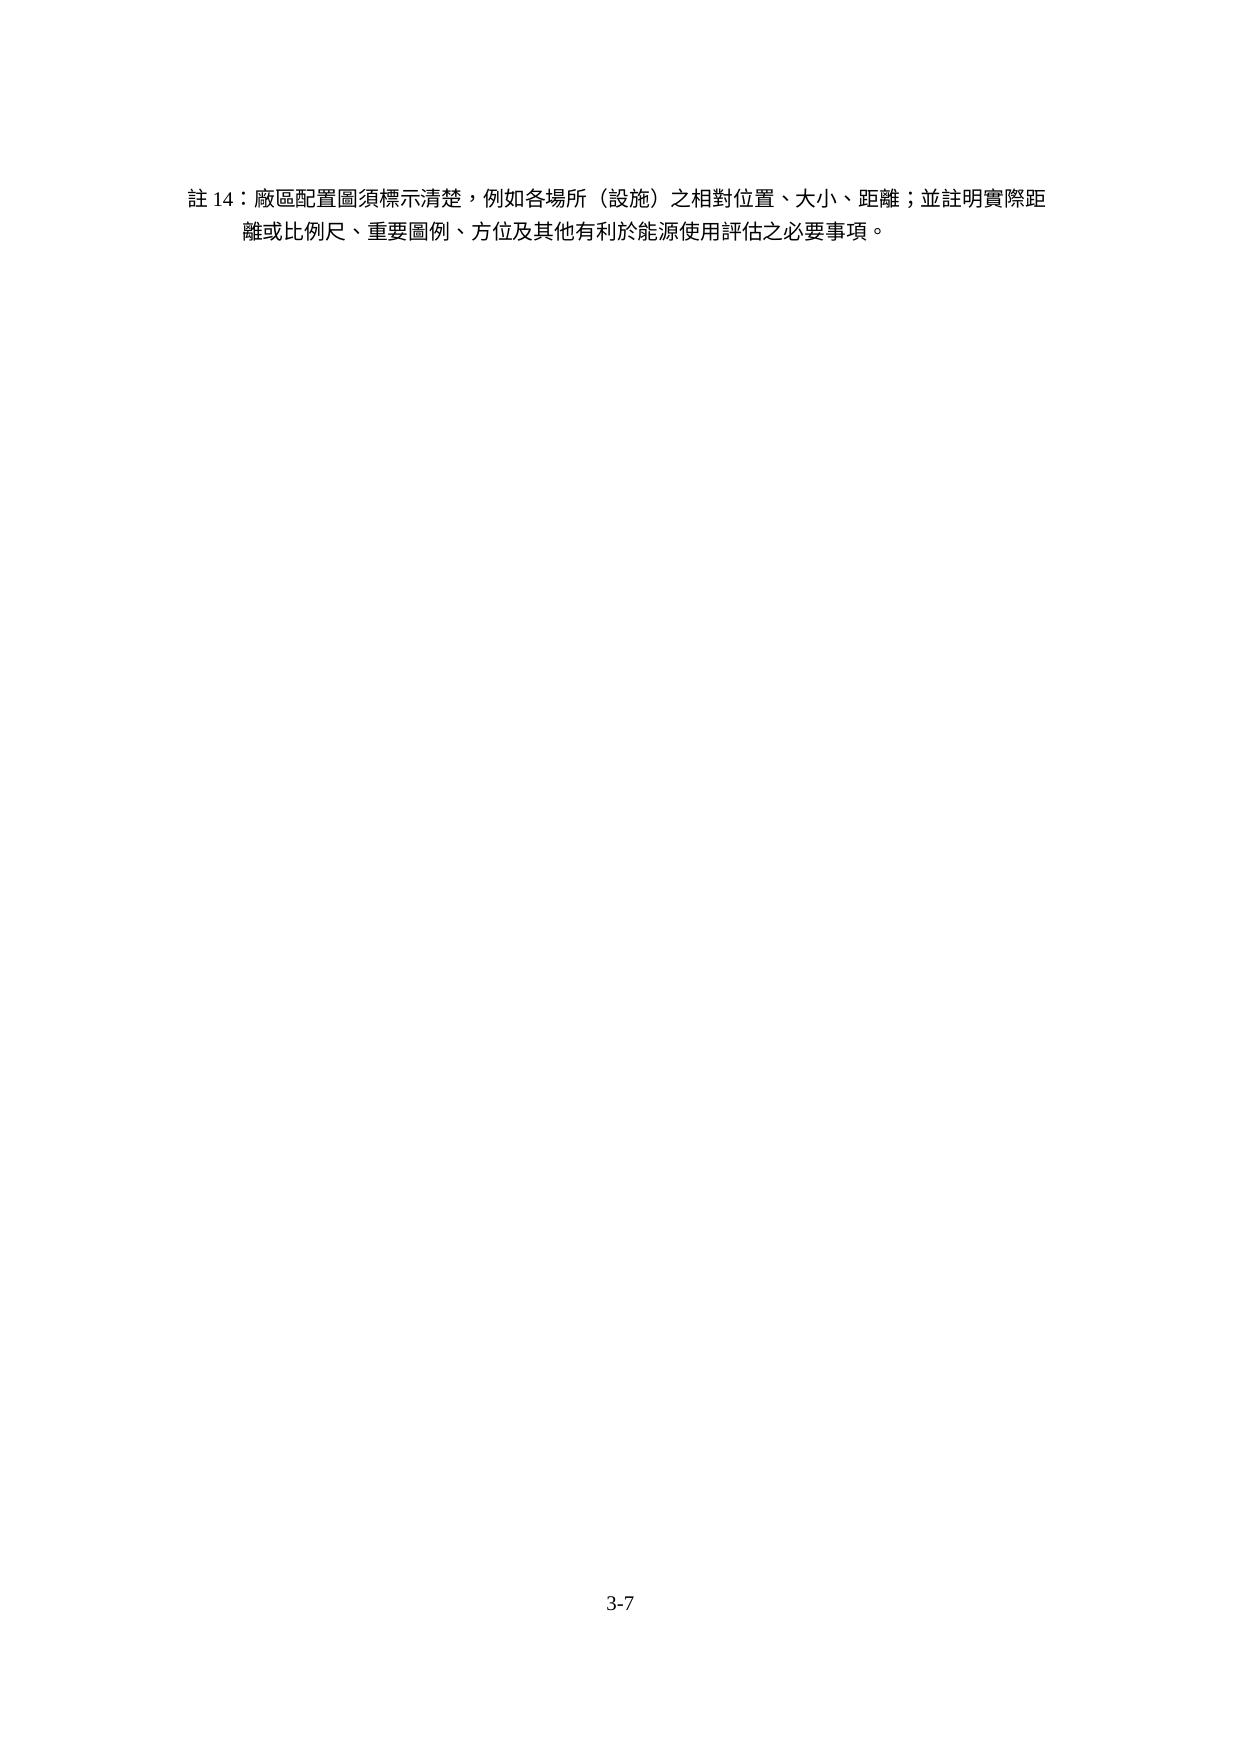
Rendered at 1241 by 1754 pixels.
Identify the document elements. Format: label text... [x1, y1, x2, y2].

text 註14：廠區配置圖須標示清楚，例如各場所（設施）之相對位置、大小、距離；並註明實際距離或比例尺、重要圖例、方位及其他有利於能源使用評估之必要事項。 [187, 179, 1053, 246]
